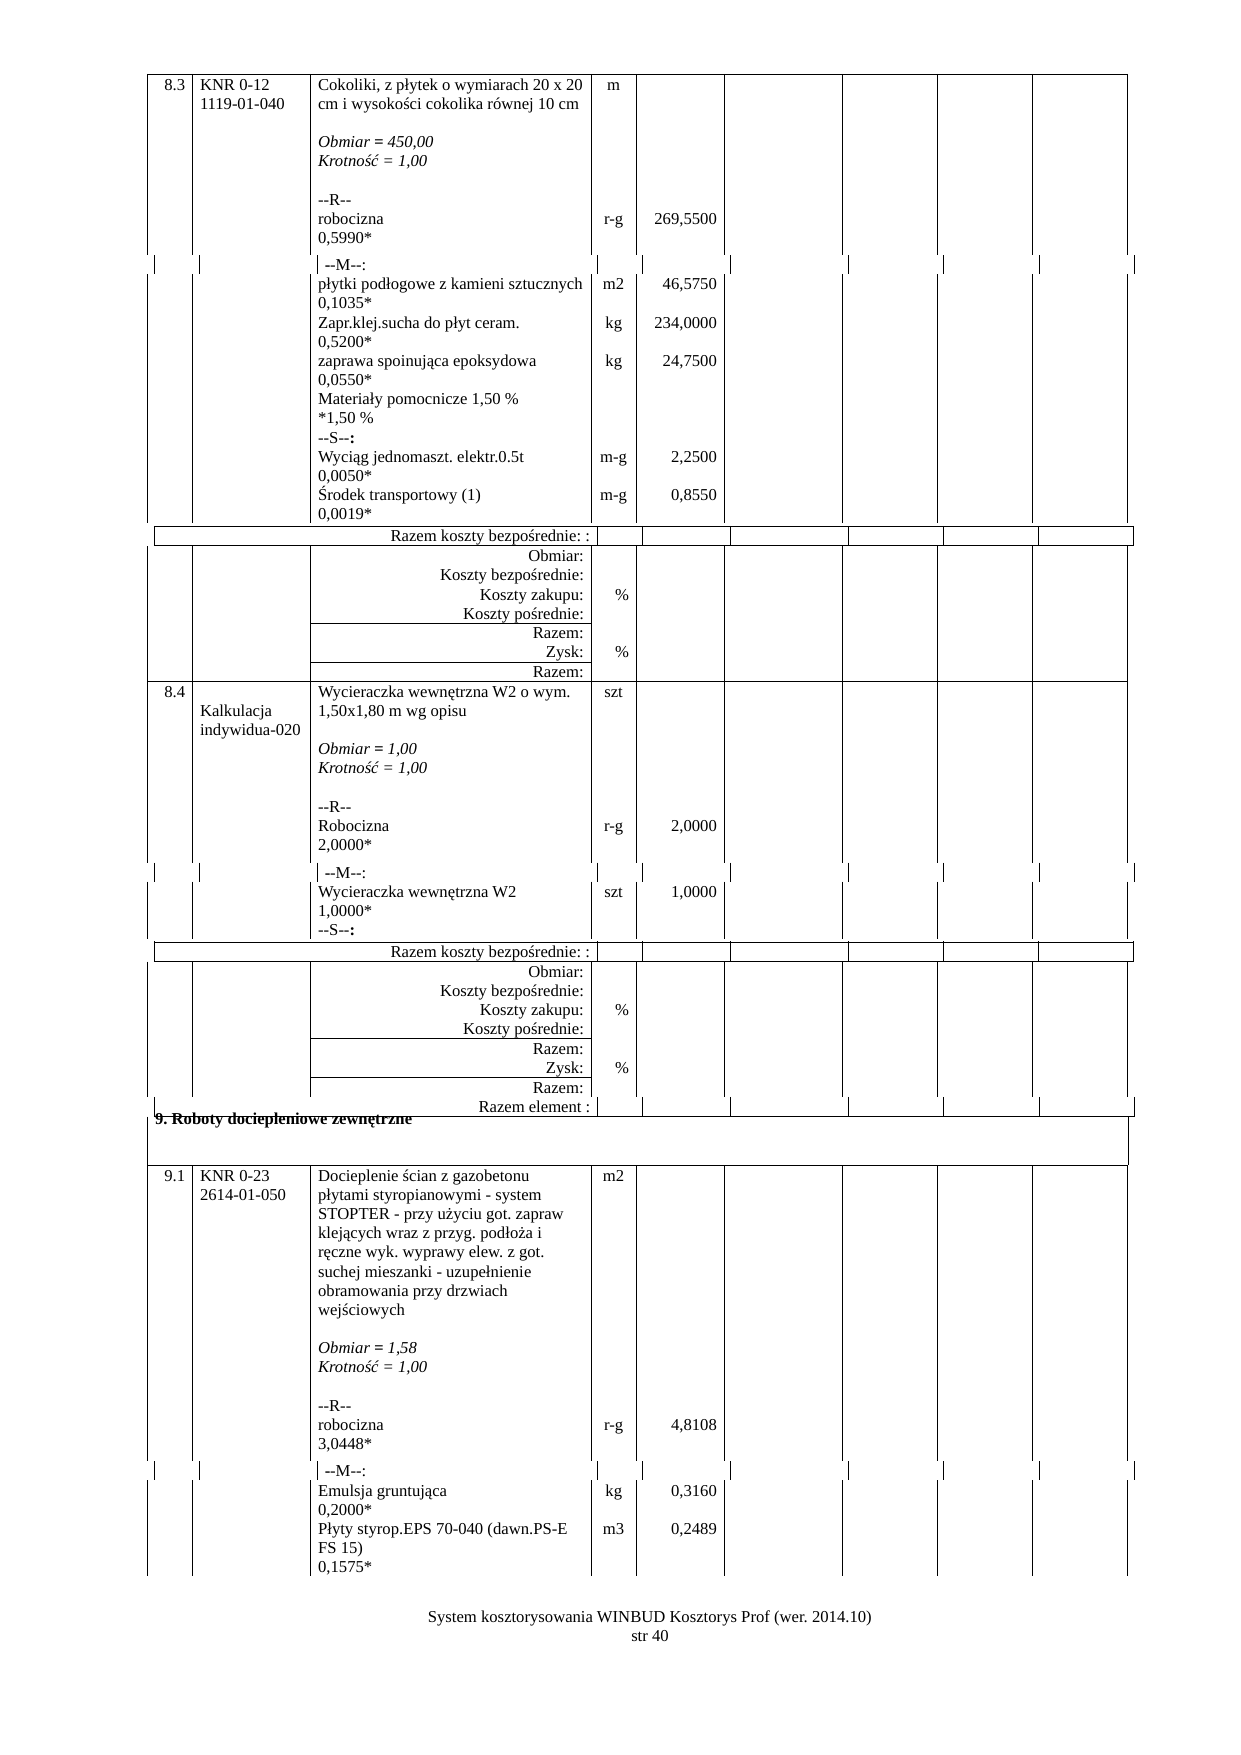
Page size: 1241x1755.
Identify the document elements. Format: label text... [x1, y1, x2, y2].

table_header [1040, 255, 1134, 274]
table_cell [1033, 313, 1127, 351]
table_cell [148, 623, 192, 642]
table_cell [148, 1019, 192, 1038]
table_cell [193, 209, 310, 255]
table_cell [1033, 351, 1127, 389]
table_cell [1033, 816, 1127, 862]
table_cell [1033, 1415, 1127, 1461]
table_header [598, 1097, 642, 1116]
table_cell [938, 1077, 1032, 1097]
table_cell [725, 351, 842, 389]
table_cell [938, 981, 1032, 1000]
table_cell [1033, 189, 1127, 208]
table_header 9.1 [148, 1166, 192, 1396]
table_cell [938, 1038, 1032, 1058]
table_cell [592, 981, 636, 1000]
table_cell [148, 189, 192, 208]
table_header [643, 255, 730, 274]
table_header [598, 943, 642, 961]
table_cell [938, 797, 1032, 816]
table_cell --R-- [311, 797, 591, 816]
table_cell [193, 389, 310, 427]
table_header kg [592, 1480, 636, 1519]
table_cell [148, 1077, 192, 1097]
table_cell Razem: [311, 663, 591, 681]
table_cell [843, 920, 937, 939]
table_cell [148, 485, 192, 523]
table_cell [637, 1077, 724, 1097]
table_cell Koszty pośrednie: [311, 1019, 591, 1038]
table_cell [1033, 1519, 1127, 1576]
table_cell Kalkulacja indywidua-020 [193, 682, 310, 797]
table_header [1033, 274, 1127, 312]
table_cell [938, 584, 1032, 603]
table_cell [725, 389, 842, 427]
table_header płytki podłogowe z kamieni sztucznych 0,1035* [311, 274, 591, 312]
table_header --M--: [318, 863, 597, 882]
table_cell [843, 565, 937, 584]
table_cell [1033, 1396, 1127, 1415]
table_cell % [592, 1000, 636, 1019]
table_cell KNR 0-12 1119-01-040 [193, 75, 310, 189]
table_cell 269,5500 [637, 209, 724, 255]
table_header Razem element : [317, 1097, 597, 1116]
table_cell [938, 209, 1032, 255]
table_header [938, 447, 1032, 485]
table_cell [1033, 1058, 1127, 1077]
table_header [938, 882, 1032, 920]
table_header [148, 274, 192, 312]
table_header [938, 274, 1032, 312]
table_cell % [592, 584, 636, 603]
table_header [731, 863, 848, 882]
table_cell [592, 1396, 636, 1415]
table_header [731, 255, 848, 274]
table_cell [592, 1077, 636, 1097]
table_cell [725, 1415, 842, 1461]
table_cell --S--: [311, 428, 591, 447]
table_cell [592, 189, 636, 208]
table_cell [1033, 1000, 1127, 1019]
table_cell [637, 1038, 724, 1058]
table_header [938, 1480, 1032, 1519]
table_cell [148, 1058, 192, 1077]
table_cell [843, 1077, 937, 1097]
table_header Razem koszty bezpośrednie: : [155, 943, 597, 961]
table_cell [843, 623, 937, 642]
table_cell 8.3 [148, 75, 192, 189]
table_cell [1033, 623, 1127, 642]
table_header [148, 882, 192, 920]
table_cell [148, 1038, 192, 1058]
table_cell szt [592, 682, 636, 797]
table_cell [148, 351, 192, 389]
table_cell [193, 642, 310, 661]
table_header [148, 1480, 192, 1519]
table_cell [148, 313, 192, 351]
table_cell % [592, 642, 636, 661]
table_cell r-g [592, 816, 636, 862]
table_header [155, 863, 199, 882]
table_header [944, 863, 1039, 882]
table_header [849, 1097, 943, 1116]
table_cell [592, 428, 636, 447]
table_cell [938, 1519, 1032, 1576]
table_header [843, 882, 937, 920]
table_cell 8.4 [148, 682, 192, 797]
table_cell [148, 642, 192, 661]
table_header [1039, 943, 1133, 961]
table_cell [193, 1396, 310, 1415]
table_cell [637, 189, 724, 208]
table_cell [1033, 642, 1127, 661]
table_header [199, 1097, 317, 1116]
table_cell [1033, 661, 1127, 681]
table_header 9. Roboty dociepleniowe zewnętrzne [148, 1117, 1128, 1164]
table_cell [725, 661, 842, 681]
table_cell [592, 661, 636, 681]
table_cell [725, 428, 842, 447]
table_cell [725, 920, 842, 939]
table_cell [1033, 428, 1127, 447]
table_header --M--: [318, 255, 597, 274]
table_cell [592, 920, 636, 939]
table_cell [1033, 981, 1127, 1000]
table_cell [725, 1019, 842, 1038]
table_header [1033, 1480, 1127, 1519]
table_cell [938, 816, 1032, 862]
table_cell [193, 816, 310, 862]
table_header 46,5750 [637, 274, 724, 312]
table_header --M--: [318, 1461, 597, 1480]
table_header [843, 1480, 937, 1519]
table_header [193, 882, 310, 920]
table_cell [938, 920, 1032, 939]
table_header [643, 863, 730, 882]
table_cell [637, 604, 724, 623]
table_cell [637, 75, 724, 189]
table_cell [938, 313, 1032, 351]
table_cell [843, 816, 937, 862]
table_cell [938, 642, 1032, 661]
table_header [193, 447, 310, 485]
table_cell [938, 389, 1032, 427]
table_cell % [592, 1058, 636, 1077]
table_header [843, 1166, 937, 1396]
table_header Docieplenie ścian z gazobetonu płytami styropianowymi - system STOPTER - przy użyciu got. zapraw klejących wraz z przyg. podłoża i ręczne wyk. wyprawy elew. z got. suchej mieszanki - uzupełnienie obramowania przy drzwiach wejściowych Obmiar = 1,58 Krotność = 1,00 [311, 1166, 591, 1396]
table_cell [725, 584, 842, 603]
table_cell [193, 1038, 310, 1058]
table_cell [1033, 1077, 1127, 1097]
table_header [148, 546, 192, 565]
table_cell [148, 920, 192, 939]
table_cell [148, 389, 192, 427]
table_cell [725, 75, 842, 189]
table_cell [938, 485, 1032, 523]
table_cell --S--: [311, 920, 591, 939]
table_cell [938, 189, 1032, 208]
table_cell [938, 75, 1032, 189]
table_cell [1033, 1038, 1127, 1058]
table_header [938, 546, 1032, 565]
table_cell Zysk: [311, 1058, 591, 1077]
table_header [843, 274, 937, 312]
table_cell [637, 1396, 724, 1415]
table_header [843, 962, 937, 981]
table_header [725, 882, 842, 920]
table_header [725, 274, 842, 312]
table_cell Zapr.klej.sucha do płyt ceram. 0,5200* [311, 313, 591, 351]
table_header [598, 1461, 642, 1480]
table_header [200, 863, 317, 882]
table_cell [843, 1058, 937, 1077]
table_header [643, 1097, 730, 1116]
table_cell [843, 313, 937, 351]
table_cell [1033, 1019, 1127, 1038]
table_cell [148, 209, 192, 255]
table_cell [725, 682, 842, 797]
table_cell --R-- [311, 189, 591, 208]
table_cell [1033, 389, 1127, 427]
table_cell [843, 981, 937, 1000]
table_header [725, 1480, 842, 1519]
table_cell Zysk: [311, 642, 591, 661]
table_header [1040, 1097, 1134, 1116]
table_cell [148, 797, 192, 816]
table_cell m [592, 75, 636, 189]
table_cell [637, 661, 724, 681]
table_header 2,2500 [637, 447, 724, 485]
table_cell [193, 189, 310, 208]
table_header 1,0000 [637, 882, 724, 920]
table_header [643, 943, 730, 961]
table_cell [637, 389, 724, 427]
table_cell [725, 1396, 842, 1415]
table_header [193, 546, 310, 565]
table_header [592, 962, 636, 981]
table_cell [148, 1415, 192, 1461]
table_cell [193, 1019, 310, 1038]
table_header Wyciąg jednomaszt. elektr.0.5t 0,0050* [311, 447, 591, 485]
table_cell [1033, 485, 1127, 523]
table_cell [843, 389, 937, 427]
table_cell [193, 604, 310, 623]
table_header [155, 1461, 199, 1480]
table_cell [637, 623, 724, 642]
table_cell [938, 682, 1032, 797]
table_cell [725, 797, 842, 816]
table_cell [1033, 604, 1127, 623]
table_cell [938, 661, 1032, 681]
table_header [200, 1461, 317, 1480]
table_cell Razem: [311, 1039, 591, 1058]
table_cell [592, 1038, 636, 1058]
table_cell [193, 565, 310, 584]
table_cell [592, 1019, 636, 1038]
table_header [1033, 882, 1127, 920]
table_header Obmiar: [311, 962, 591, 981]
table_header [155, 1097, 199, 1116]
table_cell 4,8108 [637, 1415, 724, 1461]
table_cell 0,8550 [637, 485, 724, 523]
table_header [193, 274, 310, 312]
table_cell [843, 1396, 937, 1415]
table_header [843, 546, 937, 565]
table_cell Razem: [311, 1078, 591, 1097]
table_header [1033, 1166, 1127, 1396]
table_cell [725, 1038, 842, 1058]
table_cell [637, 428, 724, 447]
table_cell [843, 75, 937, 189]
table_cell [637, 797, 724, 816]
table_header [1033, 447, 1127, 485]
table_cell [1033, 584, 1127, 603]
table_cell [843, 351, 937, 389]
table_cell [148, 981, 192, 1000]
table_cell m-g [592, 485, 636, 523]
table_header [731, 1097, 848, 1116]
table_cell Robocizna 2,0000* [311, 816, 591, 862]
table_cell [843, 189, 937, 208]
table_cell [938, 604, 1032, 623]
table_cell [637, 1058, 724, 1077]
table_header [731, 1461, 848, 1480]
table_cell zaprawa spoinująca epoksydowa 0,0550* [311, 351, 591, 389]
table_cell [148, 428, 192, 447]
table_header [944, 255, 1039, 274]
table_header [200, 255, 317, 274]
table_header [725, 447, 842, 485]
table_cell Koszty bezpośrednie: [311, 981, 591, 1000]
table_cell [725, 485, 842, 523]
table_header 0,3160 [637, 1480, 724, 1519]
table_header [938, 1166, 1032, 1396]
table_header [843, 447, 937, 485]
table_cell [637, 584, 724, 603]
table_cell [193, 1077, 310, 1097]
table_cell [843, 1415, 937, 1461]
table_cell [843, 428, 937, 447]
table_cell r-g [592, 1415, 636, 1461]
table_header [731, 527, 848, 545]
table_header [849, 255, 943, 274]
table_cell [148, 661, 192, 681]
table_header [938, 962, 1032, 981]
table_header [148, 962, 192, 981]
table_cell r-g [592, 209, 636, 255]
table_cell [148, 1000, 192, 1019]
table_cell [725, 623, 842, 642]
table_header [725, 962, 842, 981]
table_cell [148, 1519, 192, 1576]
table_cell [843, 1519, 937, 1576]
table_header [193, 962, 310, 981]
table_cell [193, 1519, 310, 1576]
table_header KNR 0-23 2614-01-050 [193, 1166, 310, 1396]
table_cell [1033, 565, 1127, 584]
table_cell [637, 1000, 724, 1019]
table_cell [1033, 797, 1127, 816]
table_header szt [592, 882, 636, 920]
table_header [1033, 546, 1127, 565]
table_cell [592, 565, 636, 584]
table_header [592, 546, 636, 565]
table_cell [193, 584, 310, 603]
table_cell Koszty zakupu: [311, 1000, 591, 1019]
table_header [1033, 962, 1127, 981]
table_cell [725, 642, 842, 661]
table_cell [193, 485, 310, 523]
table_header [148, 447, 192, 485]
table_cell [725, 816, 842, 862]
table_cell [148, 1396, 192, 1415]
table_header m-g [592, 447, 636, 485]
table_header Wycieraczka wewnętrzna W2 1,0000* [311, 882, 591, 920]
table_cell Koszty zakupu: [311, 584, 591, 603]
table_cell [1033, 682, 1127, 797]
table_header [1040, 1461, 1134, 1480]
table_cell [1033, 209, 1127, 255]
table_cell [1033, 920, 1127, 939]
table_cell [637, 920, 724, 939]
table_header [944, 943, 1038, 961]
table_cell [592, 389, 636, 427]
table_cell 24,7500 [637, 351, 724, 389]
table_cell [193, 428, 310, 447]
table_cell [148, 584, 192, 603]
table_cell [725, 565, 842, 584]
table_cell [938, 1000, 1032, 1019]
table_cell [193, 351, 310, 389]
table_cell [193, 920, 310, 939]
table_cell [843, 604, 937, 623]
table_cell [592, 604, 636, 623]
table_cell [637, 981, 724, 1000]
table_cell [1033, 75, 1127, 189]
table_header Emulsja gruntująca 0,2000* [311, 1480, 591, 1519]
table_header [849, 943, 943, 961]
table_cell [938, 428, 1032, 447]
table_header [598, 863, 642, 882]
table_header m2 [592, 1166, 636, 1396]
table_cell [193, 313, 310, 351]
table_header [725, 546, 842, 565]
table_cell --R-- [311, 1396, 591, 1415]
table_header [1039, 527, 1133, 545]
table_cell [843, 1038, 937, 1058]
table_header [637, 1166, 724, 1396]
table_cell [637, 565, 724, 584]
table_cell [938, 1396, 1032, 1415]
table_cell [193, 797, 310, 816]
table_cell kg [592, 313, 636, 351]
table_header [598, 527, 642, 545]
table_cell [843, 485, 937, 523]
table_cell 234,0000 [637, 313, 724, 351]
table_cell [843, 642, 937, 661]
table_cell m3 [592, 1519, 636, 1576]
table_cell [193, 1415, 310, 1461]
table_header [944, 1461, 1039, 1480]
table_cell [725, 1519, 842, 1576]
table_header [598, 255, 642, 274]
table_header [643, 527, 730, 545]
table_header [849, 1461, 943, 1480]
table_header [849, 863, 943, 882]
table_cell Wycieraczka wewnętrzna W2 o wym. 1,50x1,80 m wg opisu Obmiar = 1,00 Krotność = 1,00 [311, 682, 591, 797]
table_header [725, 1166, 842, 1396]
table_cell [148, 565, 192, 584]
table_cell [637, 682, 724, 797]
table_cell [843, 661, 937, 681]
table_cell [938, 623, 1032, 642]
table_cell [843, 797, 937, 816]
table_cell Koszty pośrednie: [311, 604, 591, 623]
table_cell [193, 1058, 310, 1077]
table_cell [938, 1415, 1032, 1461]
table_cell Koszty bezpośrednie: [311, 565, 591, 584]
table_cell Cokoliki, z płytek o wymiarach 20 x 20 cm i wysokości cokolika równej 10 cm Obmiar = 450,00 Krotność = 1,00 [311, 75, 591, 189]
table_cell Materiały pomocnicze 1,50 % *1,50 % [311, 389, 591, 427]
table_cell [193, 623, 310, 642]
table_cell [725, 604, 842, 623]
table_header [731, 943, 848, 961]
table_cell robocizna 3,0448* [311, 1415, 591, 1461]
table_cell 2,0000 [637, 816, 724, 862]
table_header [944, 1097, 1039, 1116]
table_cell robocizna 0,5990* [311, 209, 591, 255]
table_cell [725, 313, 842, 351]
table_header [1040, 863, 1134, 882]
table_cell Płyty styrop.EPS 70-040 (dawn.PS-E FS 15) 0,1575* [311, 1519, 591, 1576]
table_cell [843, 1019, 937, 1038]
table_cell [843, 1000, 937, 1019]
table_header [637, 546, 724, 565]
table_cell [725, 981, 842, 1000]
table_header [643, 1461, 730, 1480]
table_cell kg [592, 351, 636, 389]
table_cell [725, 1058, 842, 1077]
table_cell Razem: [311, 624, 591, 642]
table_header [849, 527, 943, 545]
table_header [193, 1480, 310, 1519]
table_header m2 [592, 274, 636, 312]
table_header Obmiar: [311, 546, 591, 565]
table_cell [938, 351, 1032, 389]
table_cell [193, 981, 310, 1000]
table_cell Środek transportowy (1) 0,0019* [311, 485, 591, 523]
table_cell [148, 604, 192, 623]
table_cell [938, 565, 1032, 584]
table_header [944, 527, 1038, 545]
table_cell [725, 1000, 842, 1019]
table_cell [637, 642, 724, 661]
table_header [637, 962, 724, 981]
table_cell [592, 797, 636, 816]
table_header Razem koszty bezpośrednie: : [155, 527, 597, 545]
table_cell [148, 816, 192, 862]
table_cell [938, 1058, 1032, 1077]
table_cell [843, 209, 937, 255]
table_cell [637, 1019, 724, 1038]
table_header [155, 255, 199, 274]
table_cell [938, 1019, 1032, 1038]
table_cell [592, 623, 636, 642]
table_cell [193, 1000, 310, 1019]
table_cell [843, 682, 937, 797]
table_cell [725, 1077, 842, 1097]
table_cell [725, 189, 842, 208]
table_cell 0,2489 [637, 1519, 724, 1576]
table_cell [843, 584, 937, 603]
table_cell [193, 661, 310, 681]
table_cell [725, 209, 842, 255]
